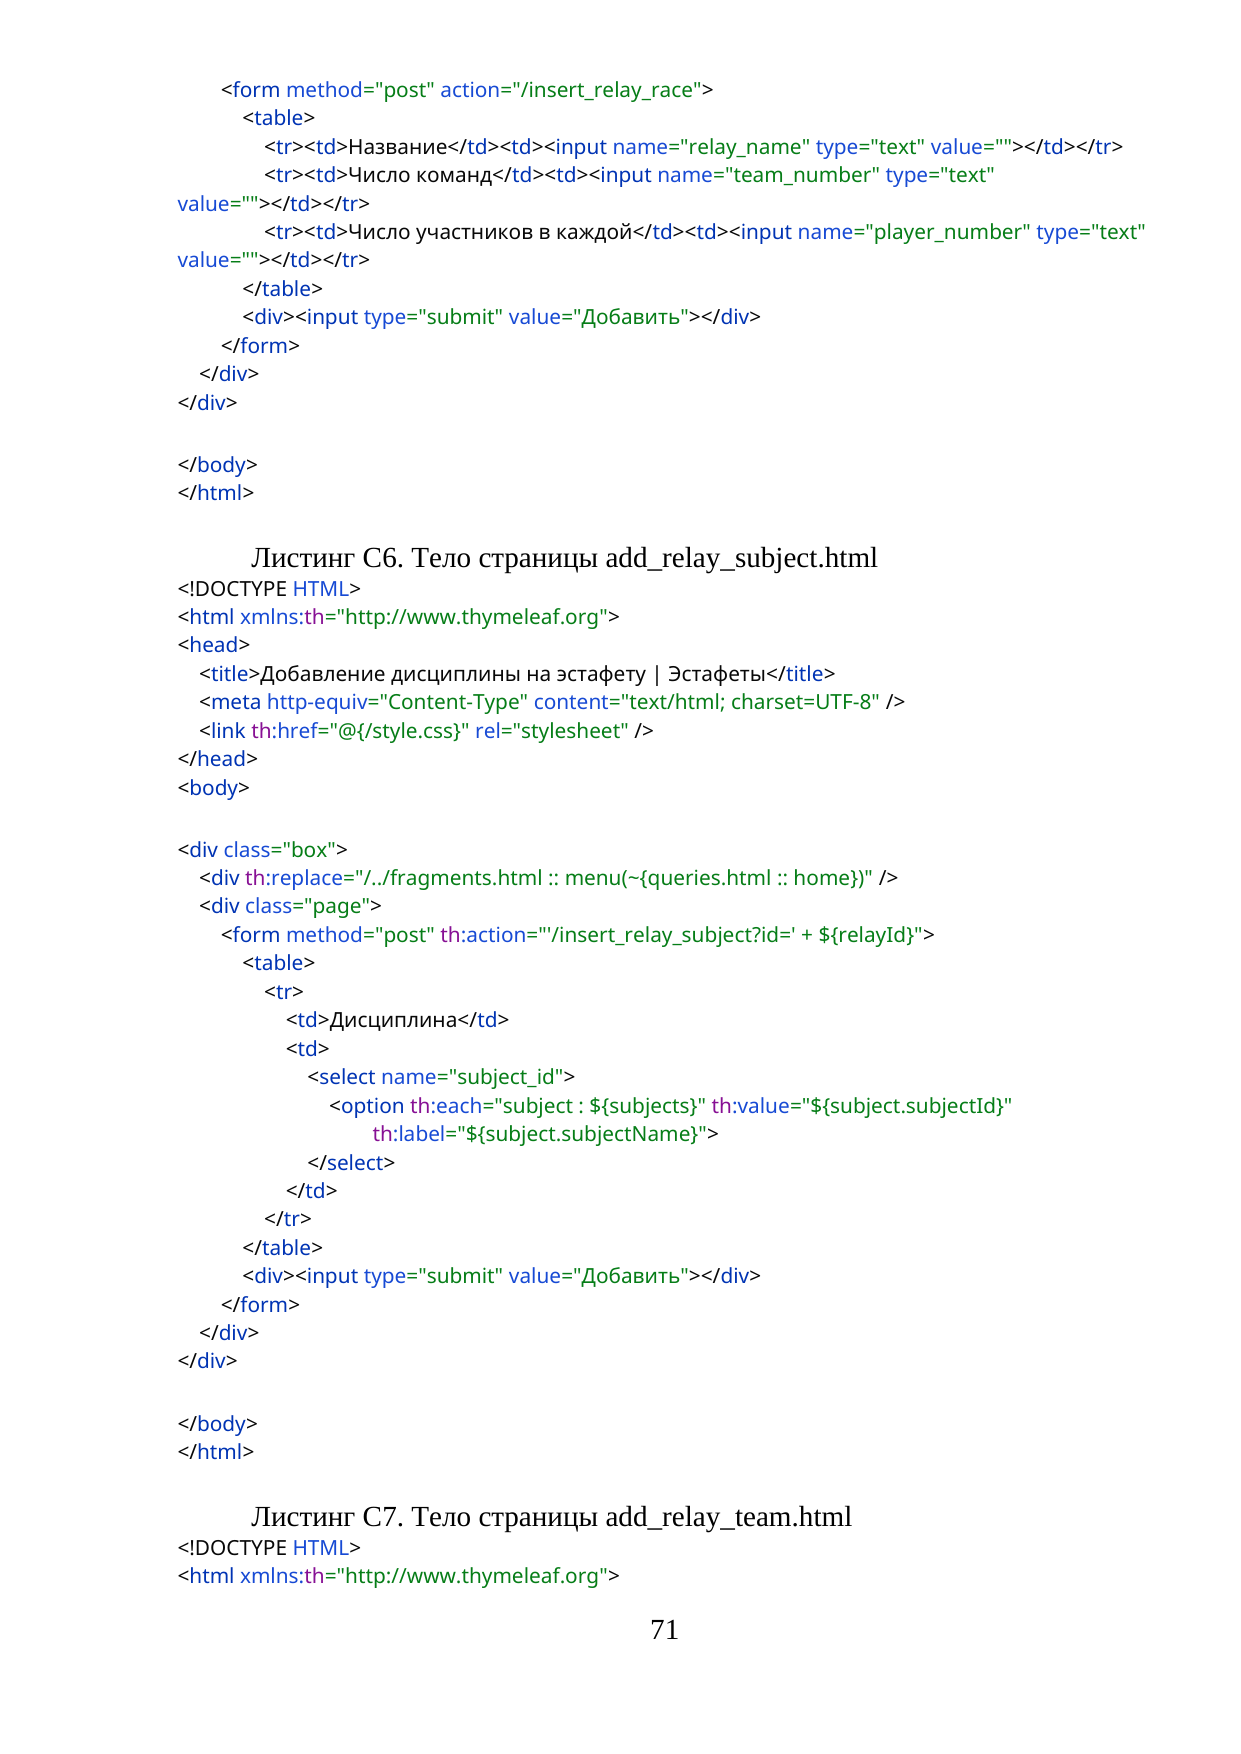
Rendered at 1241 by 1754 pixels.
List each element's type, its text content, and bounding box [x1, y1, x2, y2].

text Листинг C6. Тело страницы add_relay_subject.html [177, 540, 1152, 574]
text Листинг C7. Тело страницы add_relay_team.html [177, 1499, 1152, 1533]
text <form method="post" action="/insert_relay_race"> <table> <tr><td>Название</td><td><input name="relay_name" type="text" value=""></td></tr> <tr><td>Число команд</td><td><input name="team_number" type="text" value=""></td></tr> <tr><td>Число участников в каждой</td><td><input name="player_number" type="text" value=""></td></tr> </table> <div><input type="submit" value="Добавить"></div> </form> </div> </div> </body> </html> [177, 75, 1152, 507]
text <!DOCTYPE HTML> <html xmlns:th="http://www.thymeleaf.org"> [177, 1533, 1152, 1589]
text <!DOCTYPE HTML> <html xmlns:th="http://www.thymeleaf.org"> <head> <title>Добавление дисциплины на эстафету | Эстафеты</title> <meta http-equiv="Content-Type" content="text/html; charset=UTF-8" /> <link th:href="@{/style.css}" rel="stylesheet" /> </head> <body> <div class="box"> <div th:replace="/../fragments.html :: menu(~{queries.html :: home})" /> <div class="page"> <form method="post" th:action="'/insert_relay_subject?id=' + ${relayId}"> <table> <tr> <td>Дисциплина</td> <td> <select name="subject_id"> <option th:each="subject : ${subjects}" th:value="${subject.subjectId}" th:label="${subject.subjectName}"> </select> </td> </tr> </table> <div><input type="submit" value="Добавить"></div> </form> </div> </div> </body> </html> [177, 574, 1152, 1466]
